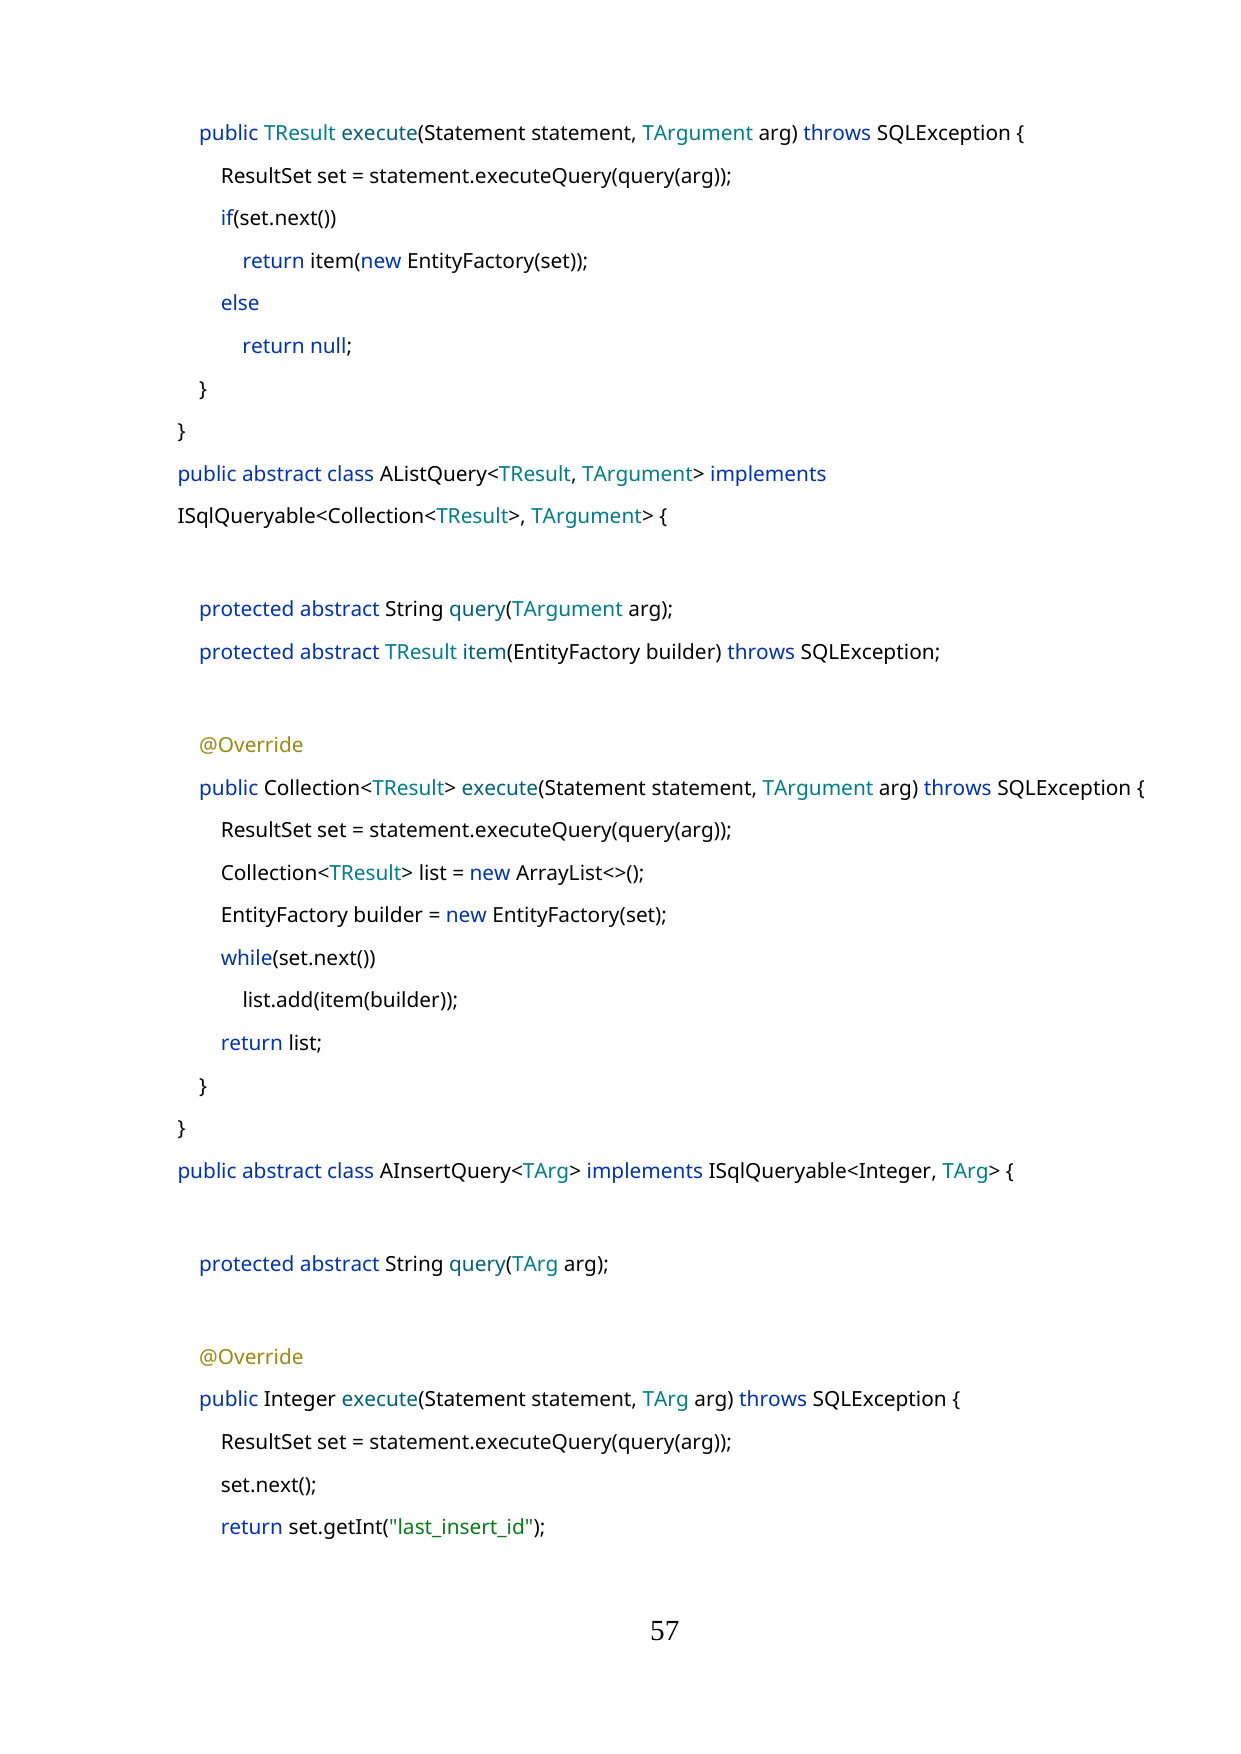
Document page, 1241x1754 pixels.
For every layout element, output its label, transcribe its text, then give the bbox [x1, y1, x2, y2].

text public abstract class AListQuery<TResult, TArgument> implements ISqlQueryable<Collection<TResult>, TArgument> { protected abstract String query(TArgument arg); protected abstract TResult item(EntityFactory builder) throws SQLException; @Override public Collection<TResult> execute(Statement statement, TArgument arg) throws SQLException { ResultSet set = statement.executeQuery(query(arg)); Collection<TResult> list = new ArrayList<>(); EntityFactory builder = new EntityFactory(set); while(set.next()) list.add(item(builder)); return list; } } [177, 459, 1152, 1142]
text public TResult execute(Statement statement, TArgument arg) throws SQLException { ResultSet set = statement.executeQuery(query(arg)); if(set.next()) return item(new EntityFactory(set)); else return null; } } [177, 118, 1152, 445]
text public abstract class AInsertQuery<TArg> implements ISqlQueryable<Integer, TArg> { protected abstract String query(TArg arg); @Override public Integer execute(Statement statement, TArg arg) throws SQLException { ResultSet set = statement.executeQuery(query(arg)); set.next(); return set.getInt("last_insert_id"); [177, 1156, 1152, 1541]
